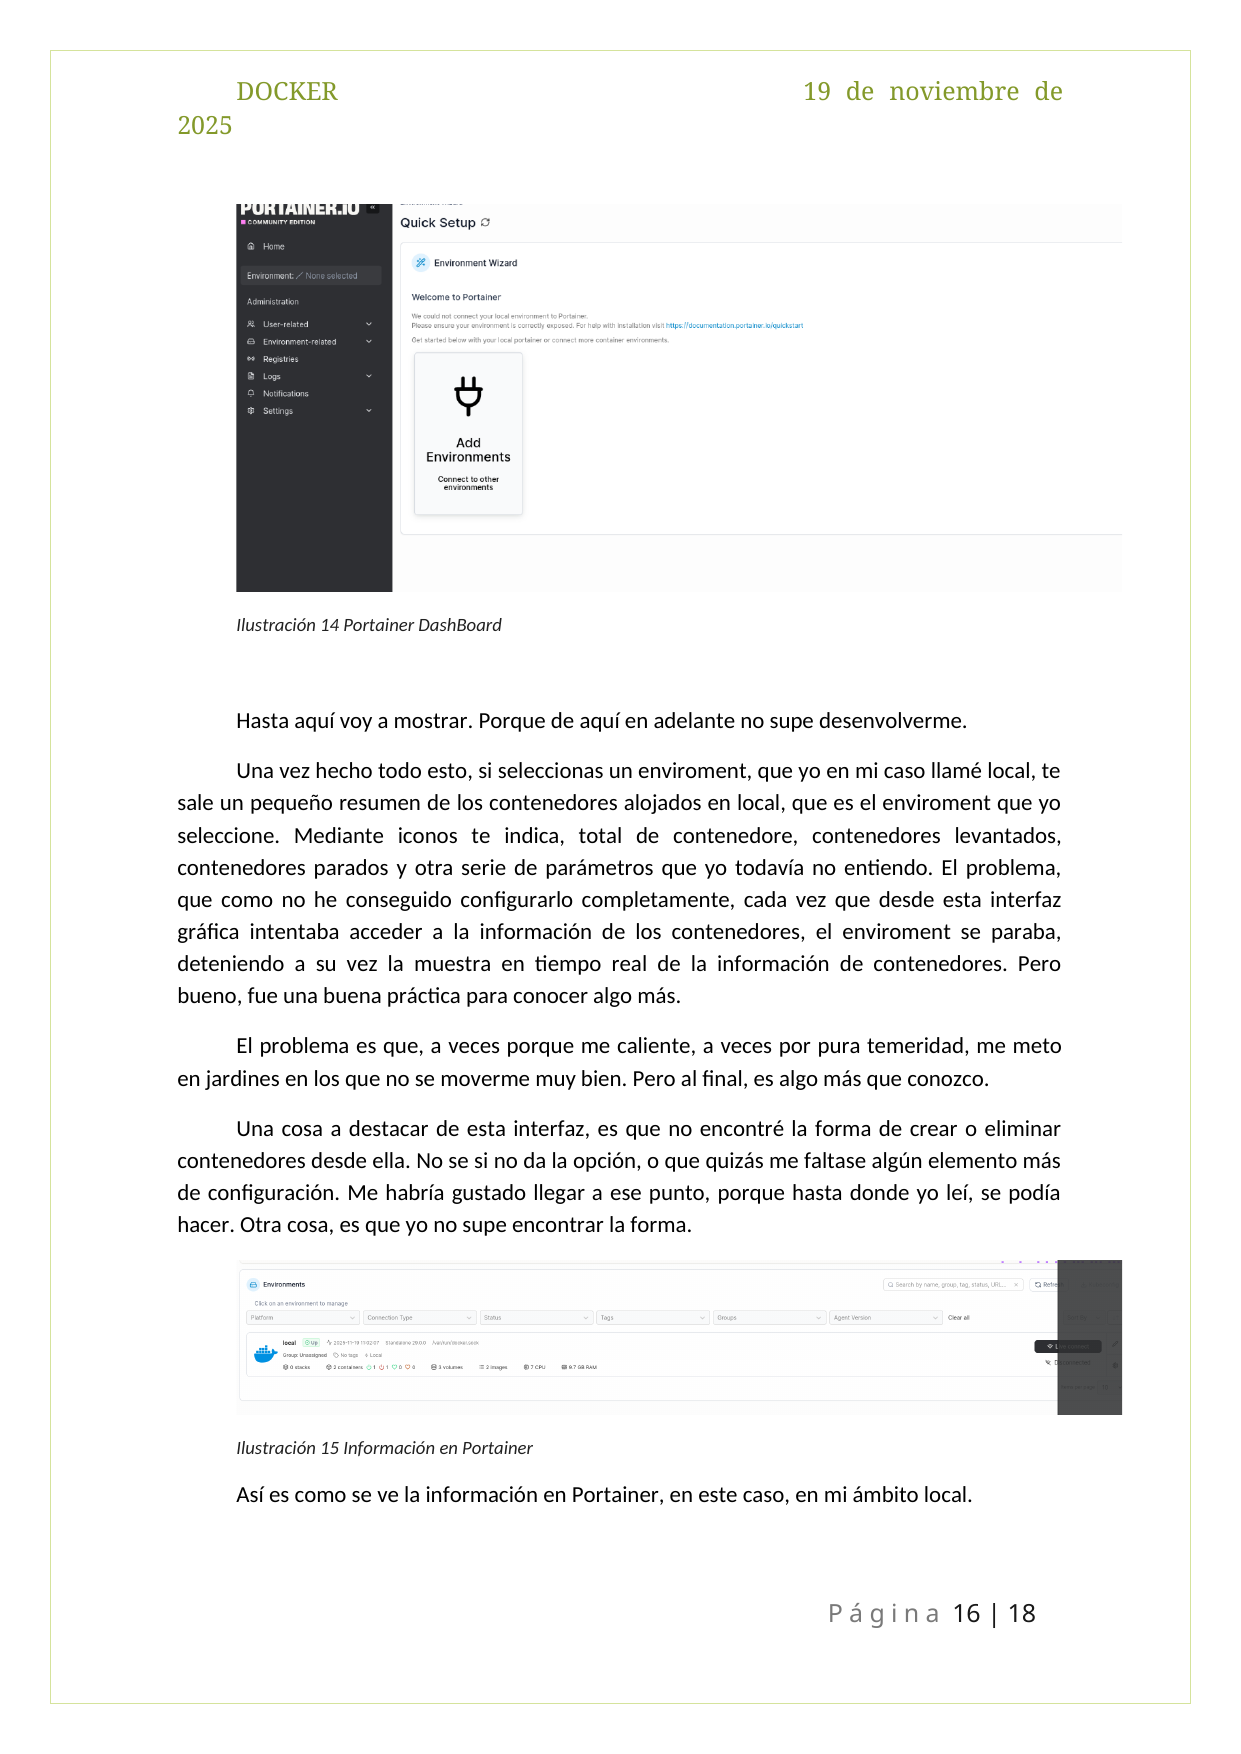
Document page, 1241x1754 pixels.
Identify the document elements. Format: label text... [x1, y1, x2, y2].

text Hasta aquí voy a mostrar. Porque de aquí en adelante no supe desenvolverme. [177, 706, 1063, 734]
text Ilustración 15 Información en Portainer [177, 1436, 1063, 1459]
text El problema es que, a veces porque me caliente, a veces por pura temeridad, me meto en jardines en los que no se moverme muy bien. Pero al final, es algo más que conozco. [177, 1032, 1063, 1092]
text Una cosa a destacar de esta interfaz, es que no encontré la forma de crear o eliminar contenedores desde ella. No se si no da la opción, o que quizás me faltase algún elemento más de configuración. Me habría gustado llegar a ese punto, porque hasta donde yo leí, se podía hacer. Otra cosa, es que yo no supe encontrar la forma. [177, 1114, 1063, 1238]
text Una vez hecho todo esto, si seleccionas un enviroment, que yo en mi caso llamé local, te sale un pequeño resumen de los contenedores alojados en local, que es el enviroment que yo seleccione. Mediante iconos te indica, total de contenedore, contenedores levantados, contenedores parados y otra serie de parámetros que yo todavía no entiendo. El problema, que como no he conseguido configurarlo completamente, cada vez que desde esta interfaz gráfica intentaba acceder a la información de los contenedores, el enviroment se paraba, deteniendo a su vez la muestra en tiempo real de la información de contenedores. Pero bueno, fue una buena práctica para conocer algo más. [177, 756, 1063, 1010]
text Ilustración 14 Portainer DashBoard [177, 613, 1063, 636]
text Así es como se ve la información en Portainer, en este caso, en mi ámbito local. [177, 1480, 1063, 1508]
